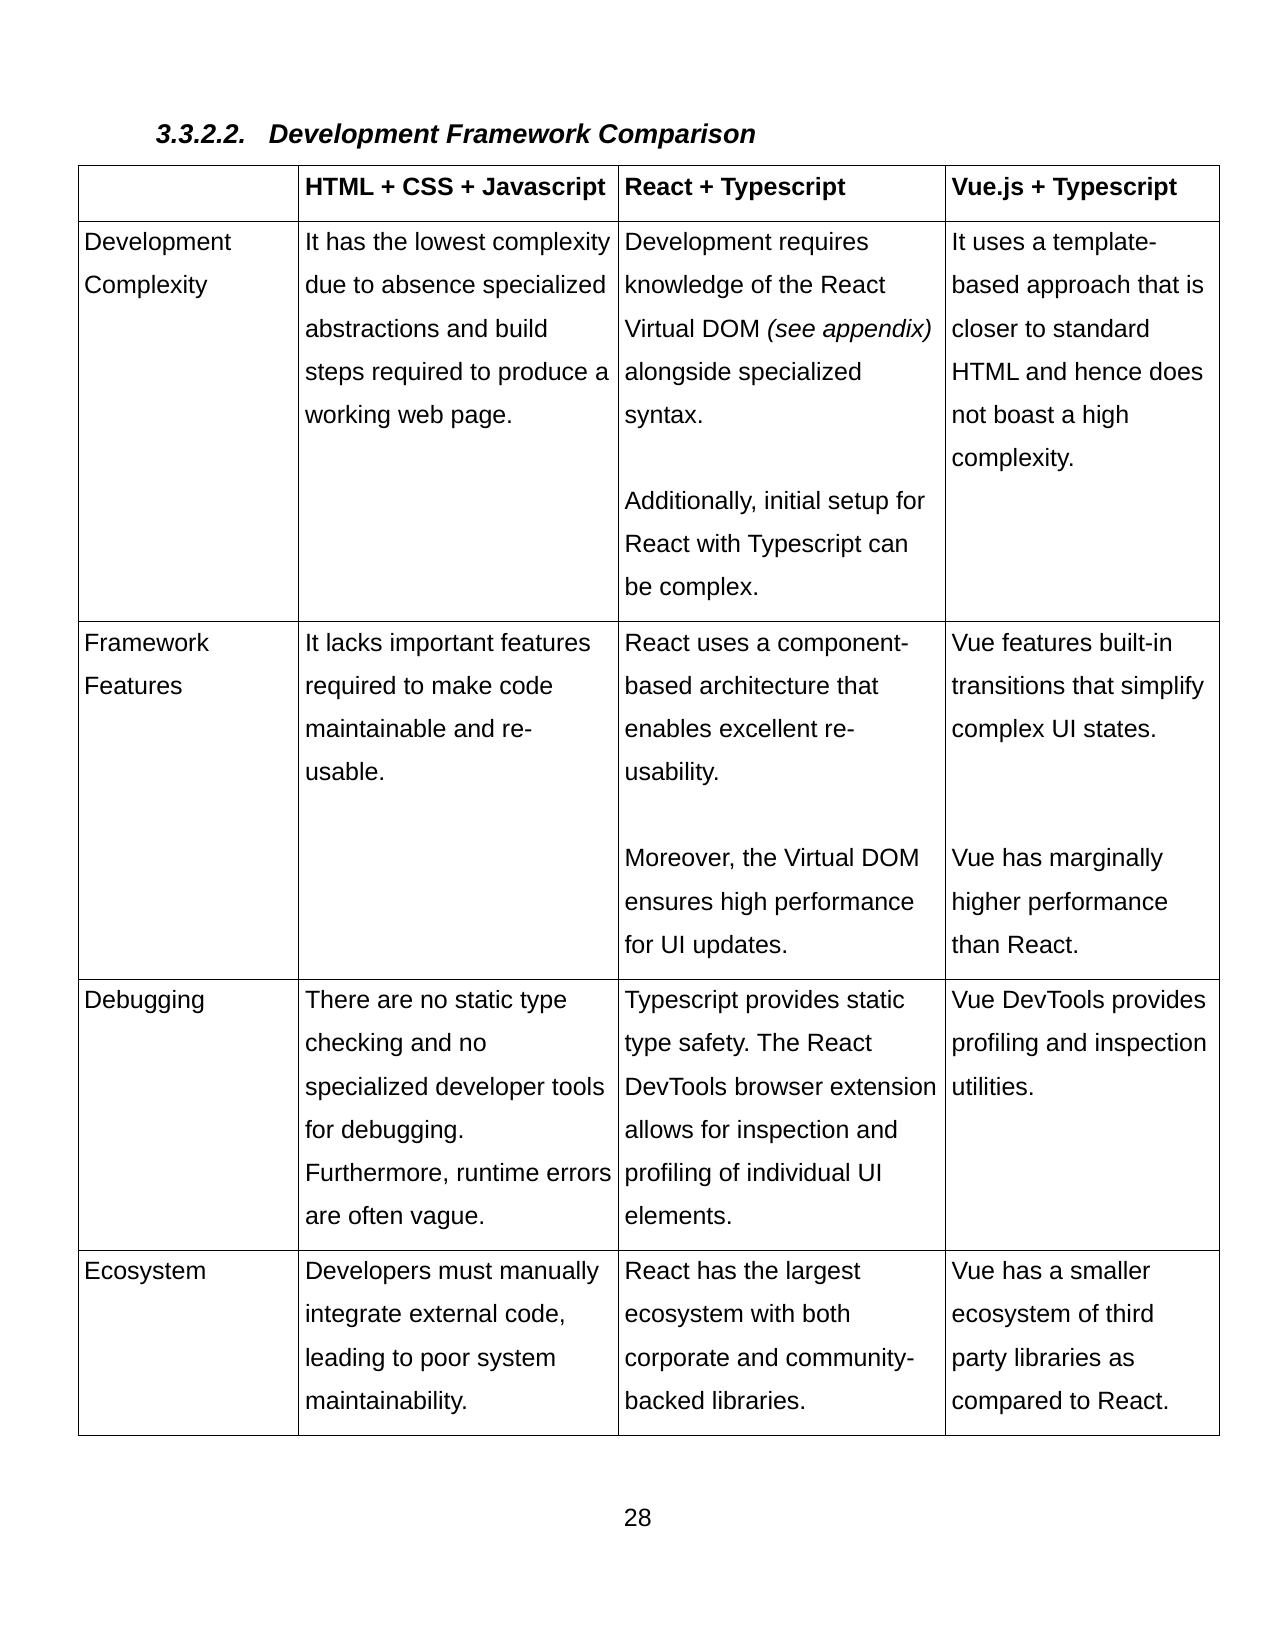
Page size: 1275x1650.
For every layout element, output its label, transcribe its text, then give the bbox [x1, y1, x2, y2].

table_cell Ecosystem [79, 1251, 298, 1434]
table_cell Debugging [79, 980, 298, 1249]
table_header [79, 166, 298, 221]
table_cell It lacks important features required to make code maintainable and re-usable. [299, 622, 618, 978]
table_cell It has the lowest complexity due to absence specialized abstractions and build steps required to produce a working web page. [299, 222, 618, 621]
table_cell There are no static type checking and no specialized developer tools for debugging. Furthermore, runtime errors are often vague. [299, 980, 618, 1249]
table_header HTML + CSS + Javascript [299, 166, 618, 221]
subtitle Development Framework Comparison [156, 118, 1157, 149]
table_cell It uses a template-based approach that is closer to standard HTML and hence does not boast a high complexity. [946, 222, 1219, 621]
table_cell Development requires knowledge of the React Virtual DOM (see appendix) alongside specialized syntax. Additionally, initial setup for React with Typescript can be complex. [619, 222, 945, 621]
table_header React + Typescript [619, 166, 945, 221]
table_cell React has the largest ecosystem with both corporate and community-backed libraries. [619, 1251, 945, 1434]
table_header Vue.js + Typescript [946, 166, 1219, 221]
table_cell Vue has a smaller ecosystem of third party libraries as compared to React. [946, 1251, 1219, 1434]
table_cell Vue DevTools provides profiling and inspection utilities. [946, 980, 1219, 1249]
table_cell Framework Features [79, 622, 298, 978]
table_cell Vue features built-in transitions that simplify complex UI states. Vue has marginally higher performance than React. [946, 622, 1219, 978]
table_cell Developers must manually integrate external code, leading to poor system maintainability. [299, 1251, 618, 1434]
table_cell Typescript provides static type safety. The React DevTools browser extension allows for inspection and profiling of individual UI elements. [619, 980, 945, 1249]
table_cell Development Complexity [79, 222, 298, 621]
table_cell React uses a component-based architecture that enables excellent re-usability. Moreover, the Virtual DOM ensures high performance for UI updates. [619, 622, 945, 978]
